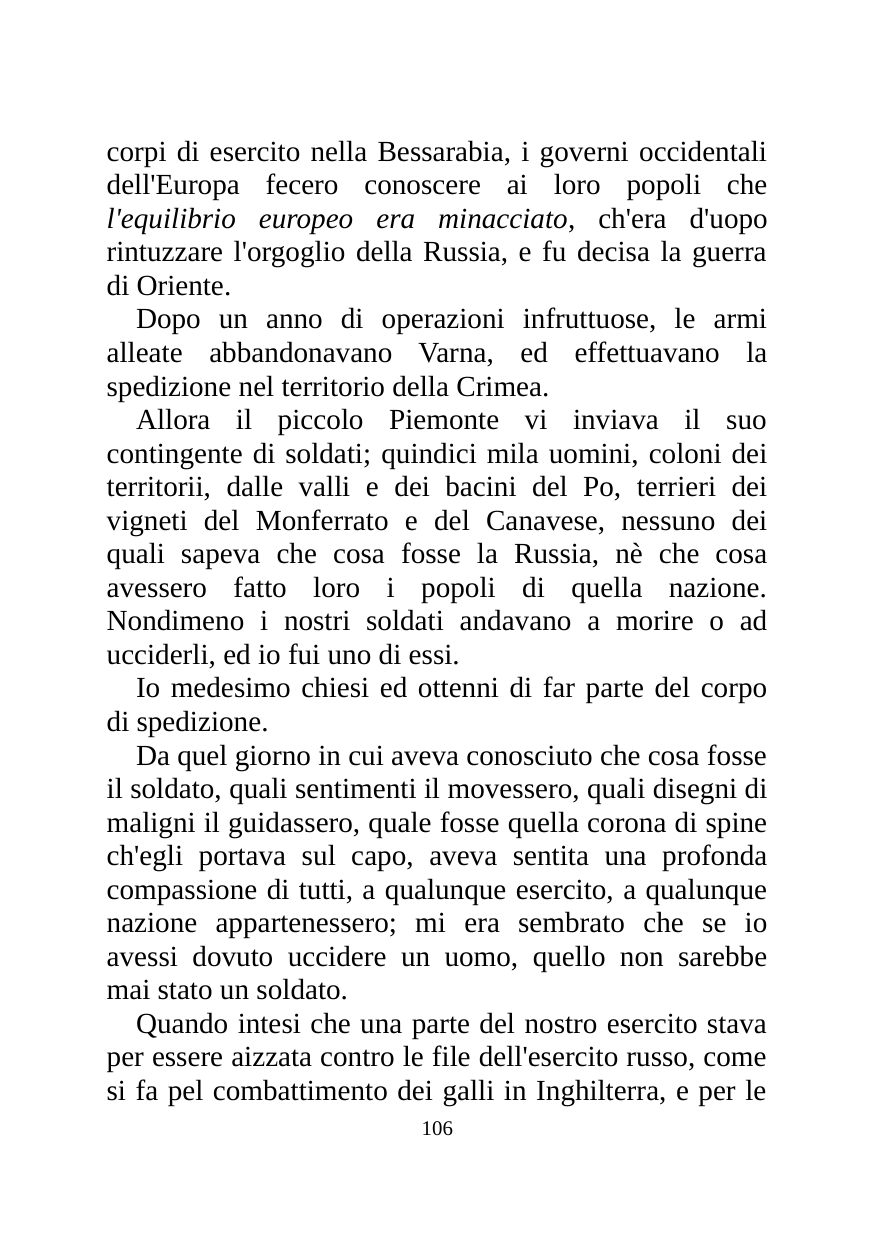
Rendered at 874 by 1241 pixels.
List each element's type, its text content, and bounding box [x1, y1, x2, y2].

text Quando intesi che una parte del nostro esercito stava per essere aizzata contro le file dell'esercito russo, come si fa pel combattimento dei galli in Inghilterra, e per le [106, 1006, 768, 1107]
text Dopo un anno di operazioni infruttuose, le armi alleate abbandonavano Varna, ed effettuavano la spedizione nel territorio della Crimea. [106, 302, 768, 402]
text corpi di esercito nella Bessarabia, i governi occidentali dell'Europa fecero conoscere ai loro popoli che l'equilibrio europeo era minacciato, ch'era d'uopo rintuzzare l'orgoglio della Russia, e fu decisa la guerra di Oriente. [106, 134, 768, 302]
text Allora il piccolo Piemonte vi inviava il suo contingente di soldati; quindici mila uomini, coloni dei territorii, dalle valli e dei bacini del Po, terrieri dei vigneti del Monferrato e del Canavese, nessuno dei quali sapeva che cosa fosse la Russia, nè che cosa avessero fatto loro i popoli di quella nazione. Nondimeno i nostri soldati andavano a morire o ad ucciderli, ed io fui uno di essi. [106, 402, 768, 671]
text Da quel giorno in cui aveva conosciuto che cosa fosse il soldato, quali sentimenti il movessero, quali disegni di maligni il guidassero, quale fosse quella corona di spine ch'egli portava sul capo, aveva sentita una profonda compassione di tutti, a qualunque esercito, a qualunque nazione appartenessero; mi era sembrato che se io avessi dovuto uccidere un uomo, quello non sarebbe mai stato un soldato. [106, 738, 768, 1006]
text Io medesimo chiesi ed ottenni di far parte del corpo di spedizione. [106, 671, 768, 738]
